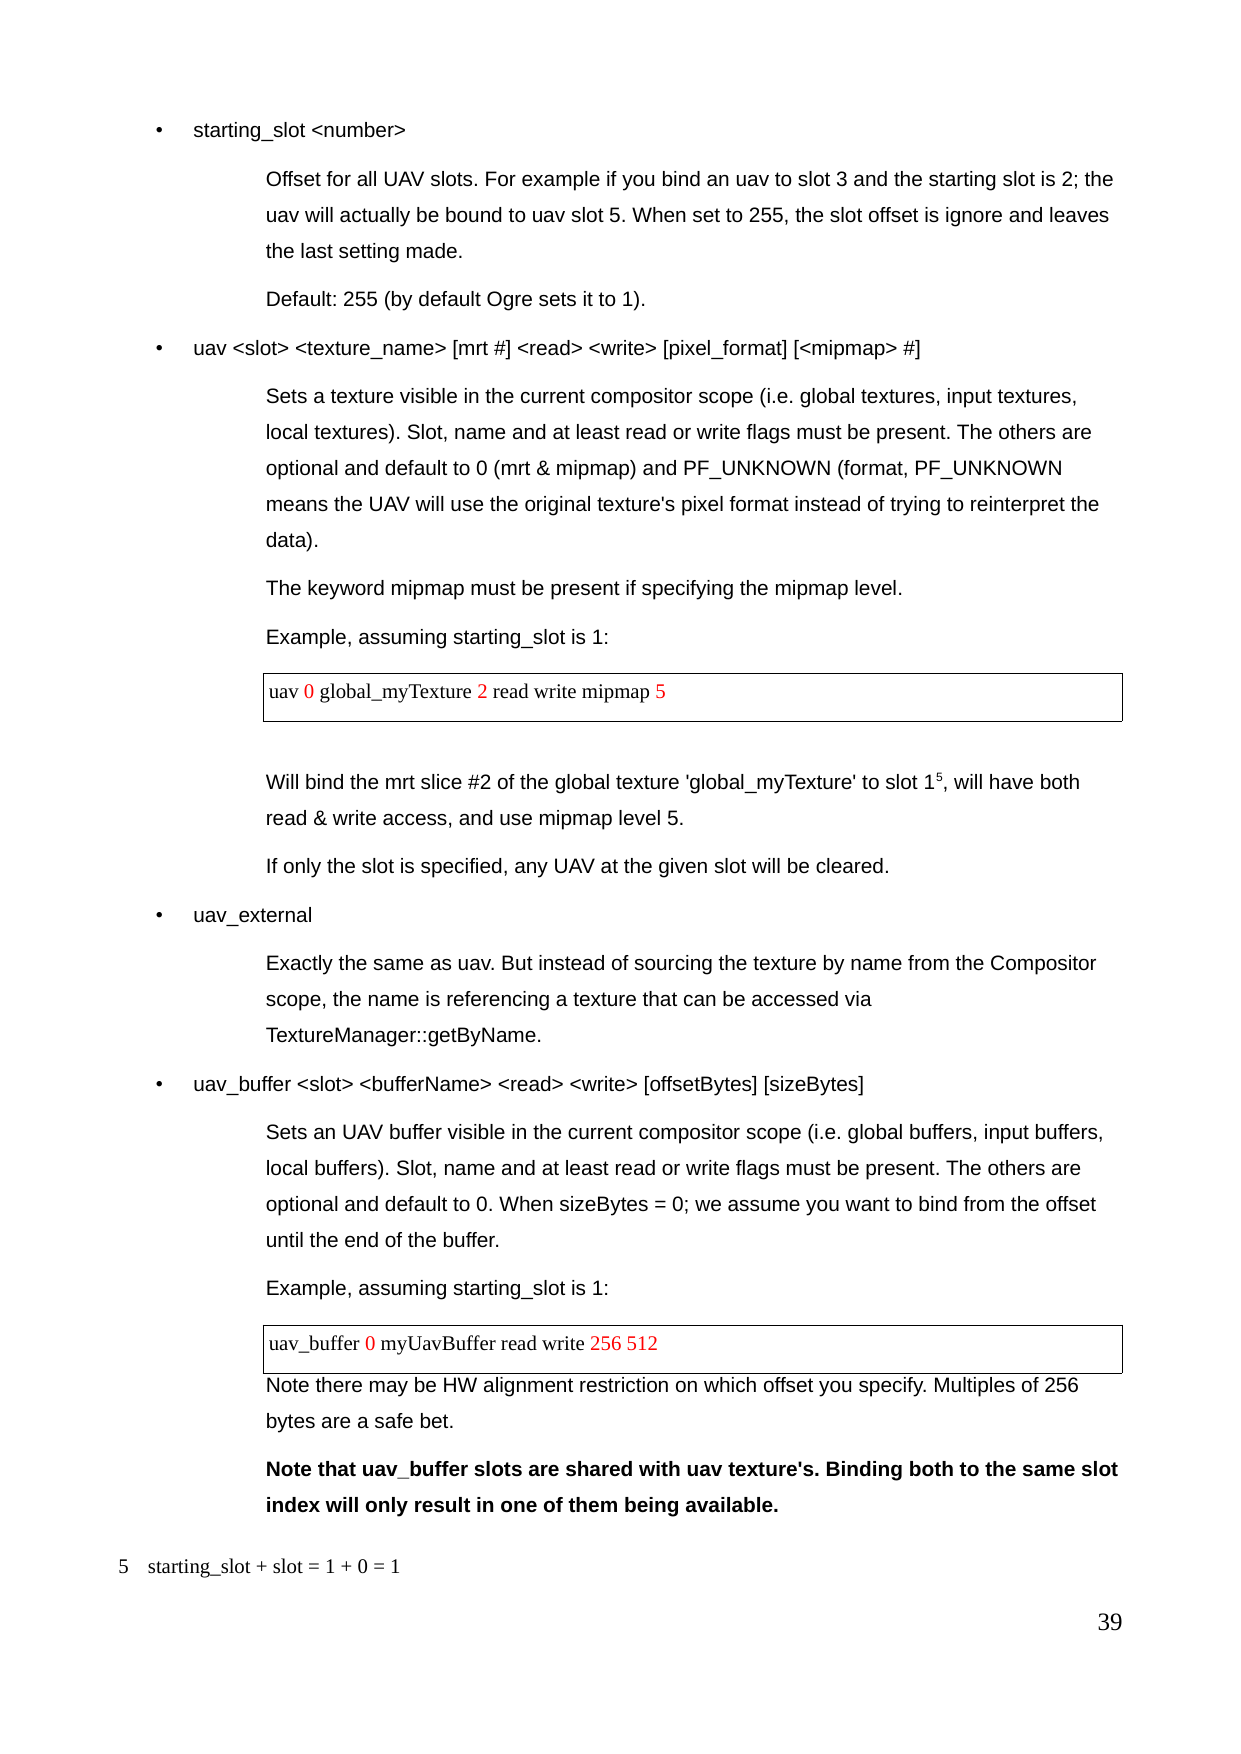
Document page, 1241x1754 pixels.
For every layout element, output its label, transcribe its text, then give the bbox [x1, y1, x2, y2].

text Sets an UAV buffer visible in the current compositor scope (i.e. global buffers, input buffers, local buffers). Slot, name and at least read or write flags must be present. The others are optional and default to 0. When sizeBytes = 0; we assume you want to bind from the offset until the end of the buffer. [266, 1120, 1122, 1252]
list uav_external [156, 902, 1122, 927]
list starting_slot <number> [156, 118, 1122, 142]
text The keyword mipmap must be present if specifying the mipmap level. [266, 576, 1122, 600]
text Exactly the same as uav. But instead of sourcing the texture by name from the Compositor scope, the name is referencing a texture that can be accessed via TextureManager::getByName. [266, 951, 1122, 1047]
text Example, assuming starting_slot is 1: [266, 1276, 1122, 1300]
text If only the slot is specified, any UAV at the given slot will be cleared. [266, 854, 1122, 878]
text Note that uav_buffer slots are shared with uav texture's. Binding both to the same slot index will only result in one of them being available. [266, 1457, 1122, 1517]
text Sets a texture visible in the current compositor scope (i.e. global textures, input textures, local textures). Slot, name and at least read or write flags must be present. The others are optional and default to 0 (mrt & mipmap) and PF_UNKNOWN (format, PF_UNKNOWN means the UAV will use the original texture's pixel format instead of trying to reinterpret the data). [266, 384, 1122, 552]
table_header uav 0 global_myTexture 2 read write mipmap 5 [264, 674, 1122, 721]
text Example, assuming starting_slot is 1: [266, 624, 1122, 648]
text Note there may be HW alignment restriction on which offset you specify. Multiples of 256 bytes are a safe bet. [266, 1374, 1122, 1433]
list uav_buffer <slot> <bufferName> <read> <write> [offsetBytes] [sizeBytes] [156, 1071, 1122, 1095]
table_header uav_buffer 0 myUavBuffer read write 256 512 [264, 1326, 1122, 1373]
text Offset for all UAV slots. For example if you bind an uav to slot 3 and the starting slot is 2; the uav will actually be bound to uav slot 5. When set to 255, the slot offset is ignore and leaves the last setting made. [266, 167, 1122, 262]
text Default: 255 (by default Ogre sets it to 1). [266, 287, 1122, 311]
text starting_slot + slot = 1 + 0 = 1 [118, 1553, 1122, 1578]
list uav <slot> <texture_name> [mrt #] <read> <write> [pixel_format] [<mipmap> #] [156, 335, 1122, 359]
text Will bind the mrt slice #2 of the global texture 'global_myTexture' to slot 1, will have both read & write access, and use mipmap level 5. [266, 770, 1122, 829]
